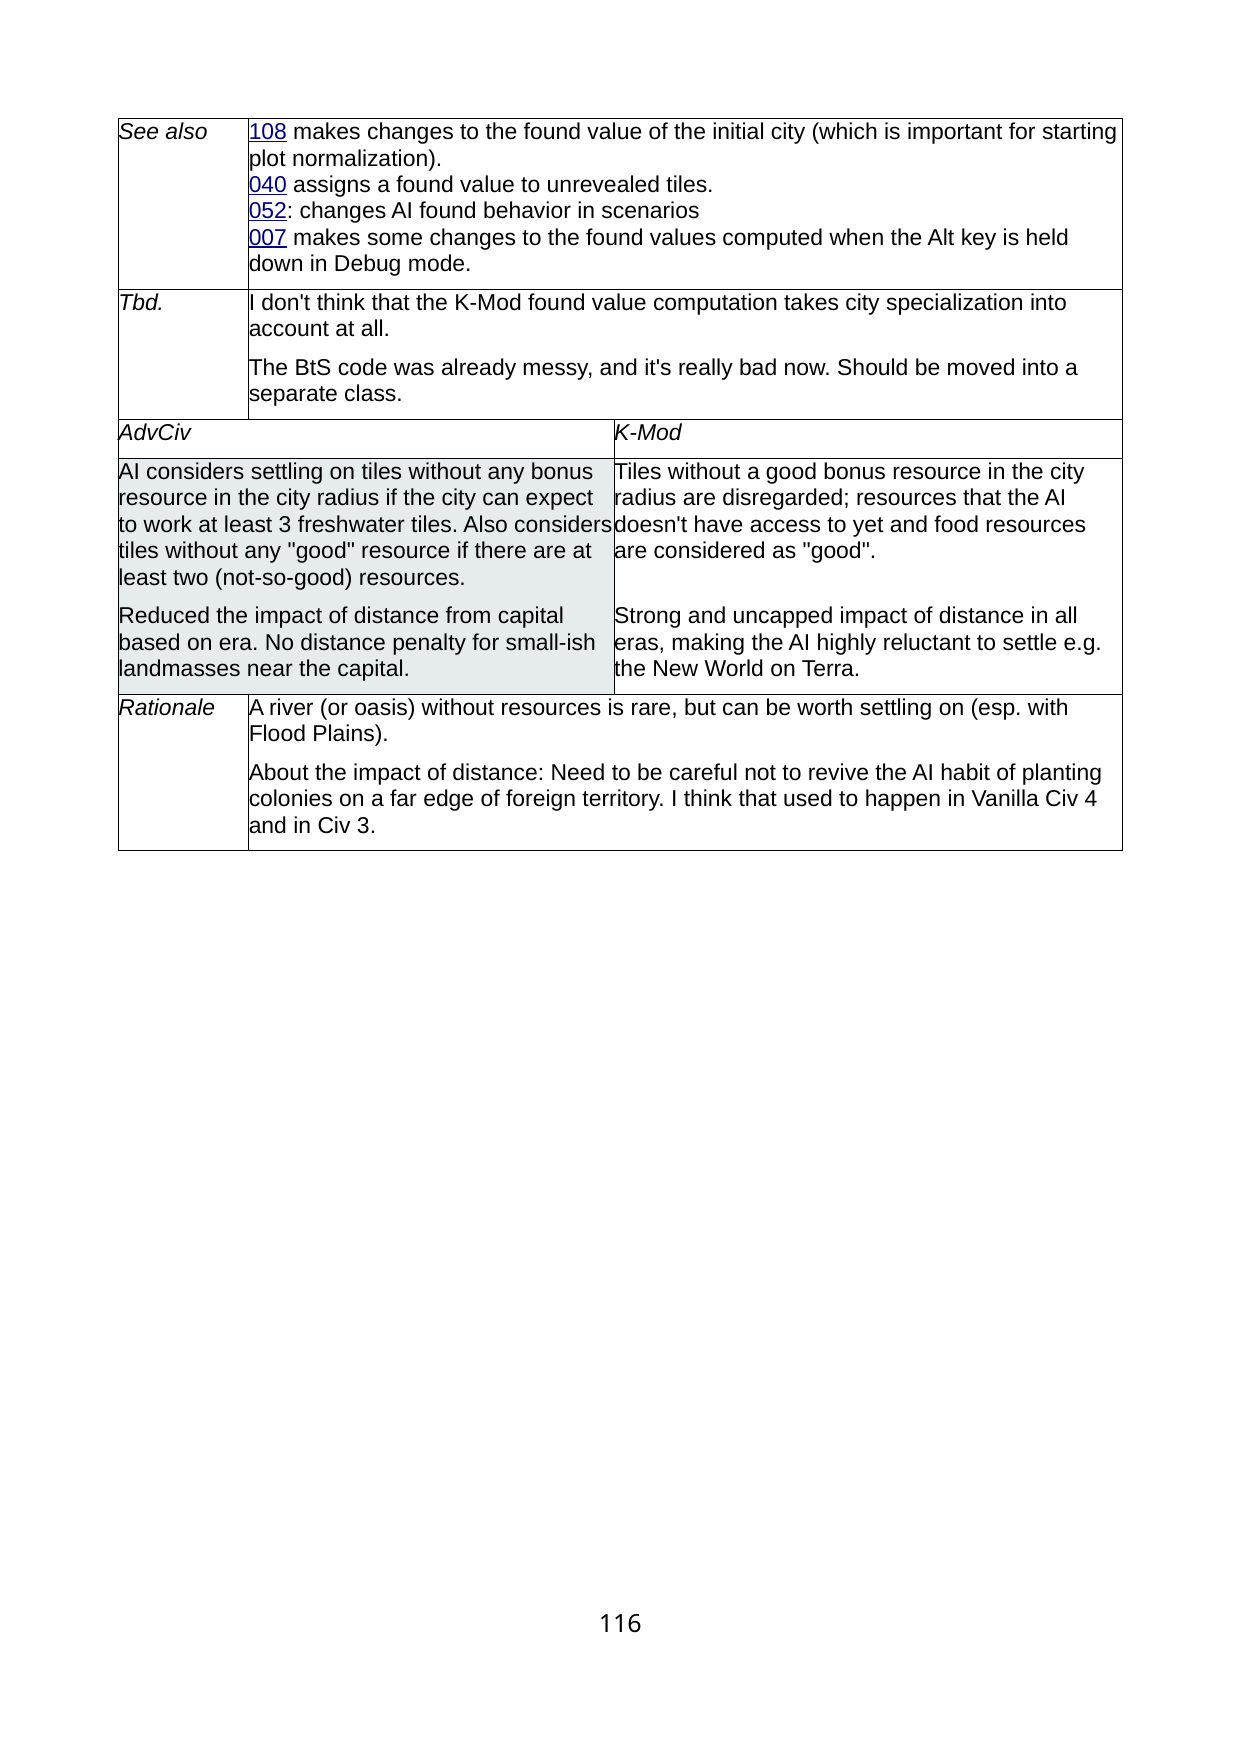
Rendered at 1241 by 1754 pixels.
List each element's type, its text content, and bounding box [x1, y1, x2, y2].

table_cell See also [119, 119, 248, 289]
table_cell Tiles without a good bonus resource in the city radius are disregarded; resources that the AI doesn't have access to yet and food resources are considered as "good". Strong and uncapped impact of distance in all eras, making the AI highly reluctant to settle e.g. the New World on Terra. [615, 459, 1122, 694]
table_cell AI considers settling on tiles without any bonus resource in the city radius if the city can expect to work at least 3 freshwater tiles. Also considers tiles without any "good" resource if there are at least two (not-so-good) resources. Reduced the impact of distance from capital based on era. No distance penalty for small-ish landmasses near the capital. [119, 459, 614, 694]
table_cell A river (or oasis) without resources is rare, but can be worth settling on (esp. with Flood Plains). About the impact of distance: Need to be careful not to revive the AI habit of planting colonies on a far edge of foreign territory. I think that used to happen in Vanilla Civ 4 and in Civ 3. [249, 695, 1122, 850]
table_cell I don't think that the K-Mod found value computation takes city specialization into account at all. The BtS code was already messy, and it's really bad now. Should be moved into a separate class. [249, 290, 1122, 419]
table_cell 108 makes changes to the found value of the initial city (which is important for starting plot normalization). 040 assigns a found value to unrevealed tiles. 052: changes AI found behavior in scenarios 007 makes some changes to the found values computed when the Alt key is held down in Debug mode. [249, 119, 1122, 289]
table_cell AdvCiv [119, 420, 614, 458]
table_cell Rationale [119, 695, 248, 850]
table_cell K-Mod [615, 420, 1122, 458]
table_cell Tbd. [119, 290, 248, 419]
